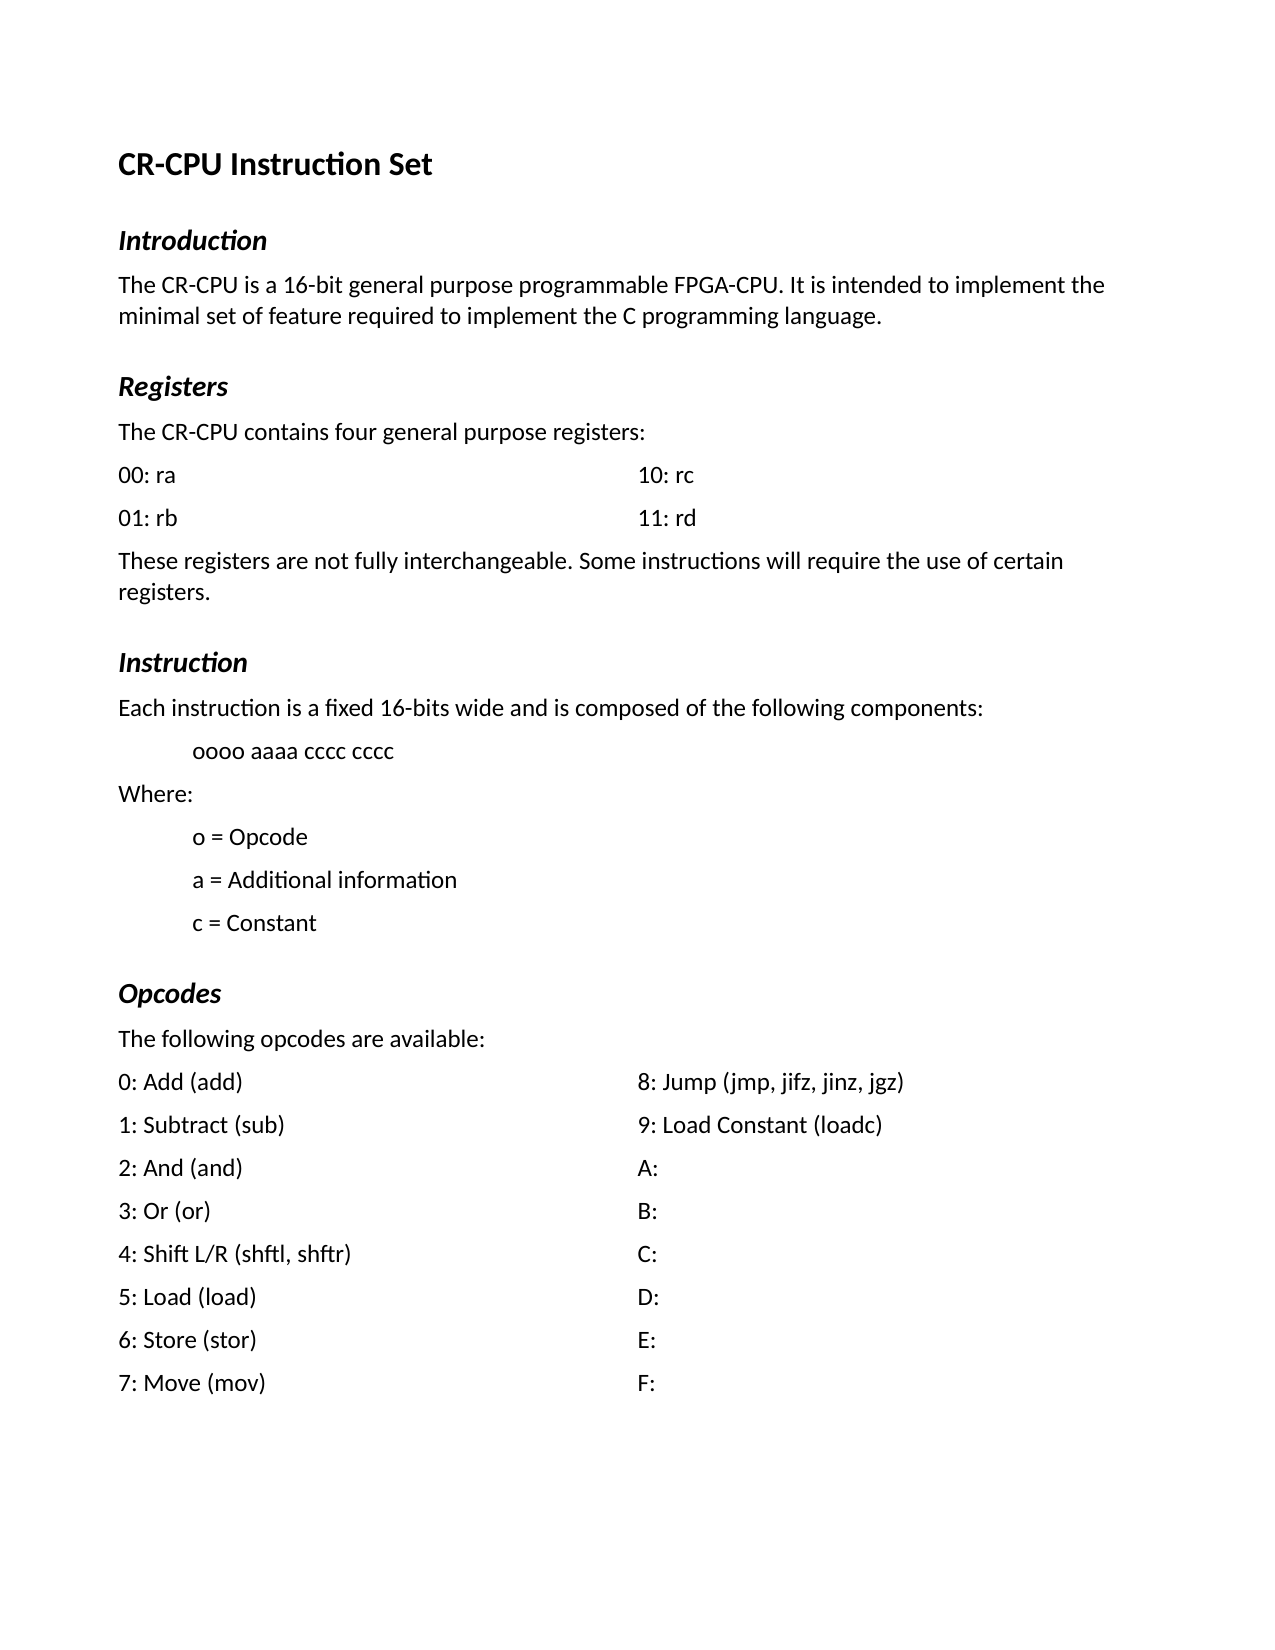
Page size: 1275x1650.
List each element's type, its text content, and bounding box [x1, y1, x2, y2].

subtitle CR-CPU Instruction Set [118, 143, 1157, 184]
text F: [637, 1367, 1157, 1398]
text 9: Load Constant (loadc) [637, 1109, 1157, 1140]
text A: [637, 1152, 1157, 1183]
text The CR-CPU contains four general purpose registers: [118, 416, 1157, 447]
subtitle Instruction [118, 644, 1157, 679]
text c = Constant [118, 907, 1157, 938]
text 6: Store (stor) [118, 1324, 637, 1355]
text E: [637, 1324, 1157, 1355]
text Where: [118, 778, 1157, 809]
text 11: rd [637, 502, 1157, 533]
text 5: Load (load) [118, 1281, 637, 1312]
subtitle Registers [118, 368, 1157, 404]
text 3: Or (or) [118, 1195, 637, 1226]
text 00: ra [118, 459, 637, 490]
subtitle Opcodes [118, 975, 1157, 1011]
text The CR-CPU is a 16-bit general purpose programmable FPGA-CPU. It is intended to implement the minimal set of feature required to implement the C programming language. [118, 270, 1157, 331]
text D: [637, 1281, 1157, 1312]
text 2: And (and) [118, 1152, 637, 1183]
text 7: Move (mov) [118, 1367, 637, 1398]
text oooo aaaa cccc cccc [118, 735, 1157, 766]
text Each instruction is a fixed 16-bits wide and is composed of the following components: [118, 692, 1157, 723]
text a = Additional information [118, 864, 1157, 895]
text B: [637, 1195, 1157, 1226]
subtitle Introduction [118, 222, 1157, 257]
text 10: rc [637, 459, 1157, 490]
text o = Opcode [118, 821, 1157, 852]
text 4: Shift L/R (shftl, shftr) [118, 1238, 637, 1269]
text C: [637, 1238, 1157, 1269]
text 8: Jump (jmp, jifz, jinz, jgz) [637, 1066, 1157, 1097]
text 0: Add (add) [118, 1066, 637, 1097]
text The following opcodes are available: [118, 1023, 1157, 1054]
text 01: rb [118, 502, 637, 533]
text These registers are not fully interchangeable. Some instructions will require the use of certain registers. [118, 545, 1157, 606]
text 1: Subtract (sub) [118, 1109, 637, 1140]
